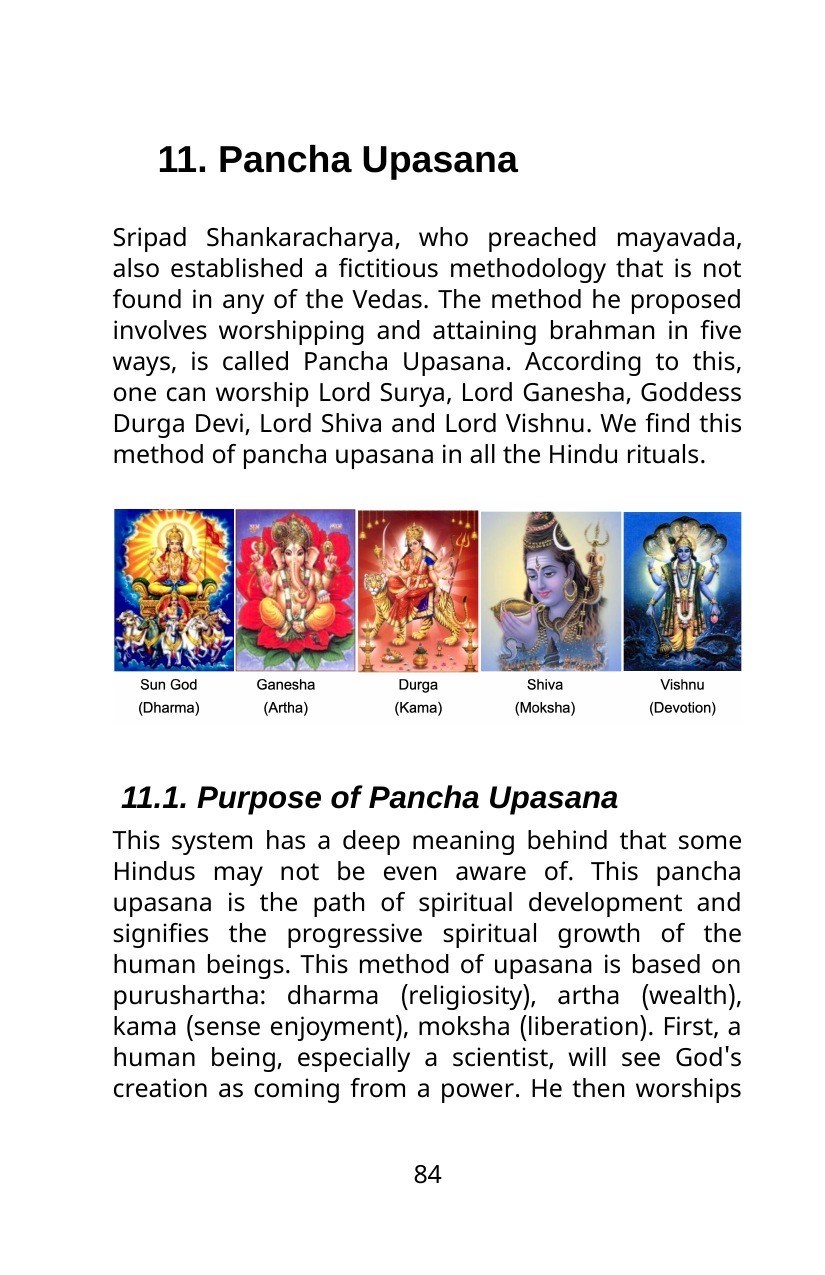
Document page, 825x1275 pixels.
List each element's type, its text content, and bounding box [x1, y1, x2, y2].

subtitle 11.1. Purpose of Pancha Upasana [67, 779, 742, 815]
text This system has a deep meaning behind that some Hindus may not be even aware of. This pancha upasana is the path of spiritual development and signifies the progressive spiritual growth of the human beings. This method of upasana is based on purushartha: dharma (religiosity), artha (wealth), kama (sense enjoyment), moksha (liberation). First, a human being, especially a scientist, will see God's creation as coming from a power. He then worships [112, 828, 742, 1107]
text Sripad Shankaracharya, who preached mayavada, also established a fictitious methodology that is not found in any of the Vedas. The method he proposed involves worshipping and attaining brahman in five ways, is called Pancha Upasana. According to this, one can worship Lord Surya, Lord Ganesha, Goddess Durga Devi, Lord Shiva and Lord Vishnu. We find this method of pancha upasana in all the Hindu rituals. [112, 224, 742, 472]
subtitle 11. Pancha Upasana [112, 137, 742, 181]
picture [112, 503, 743, 724]
